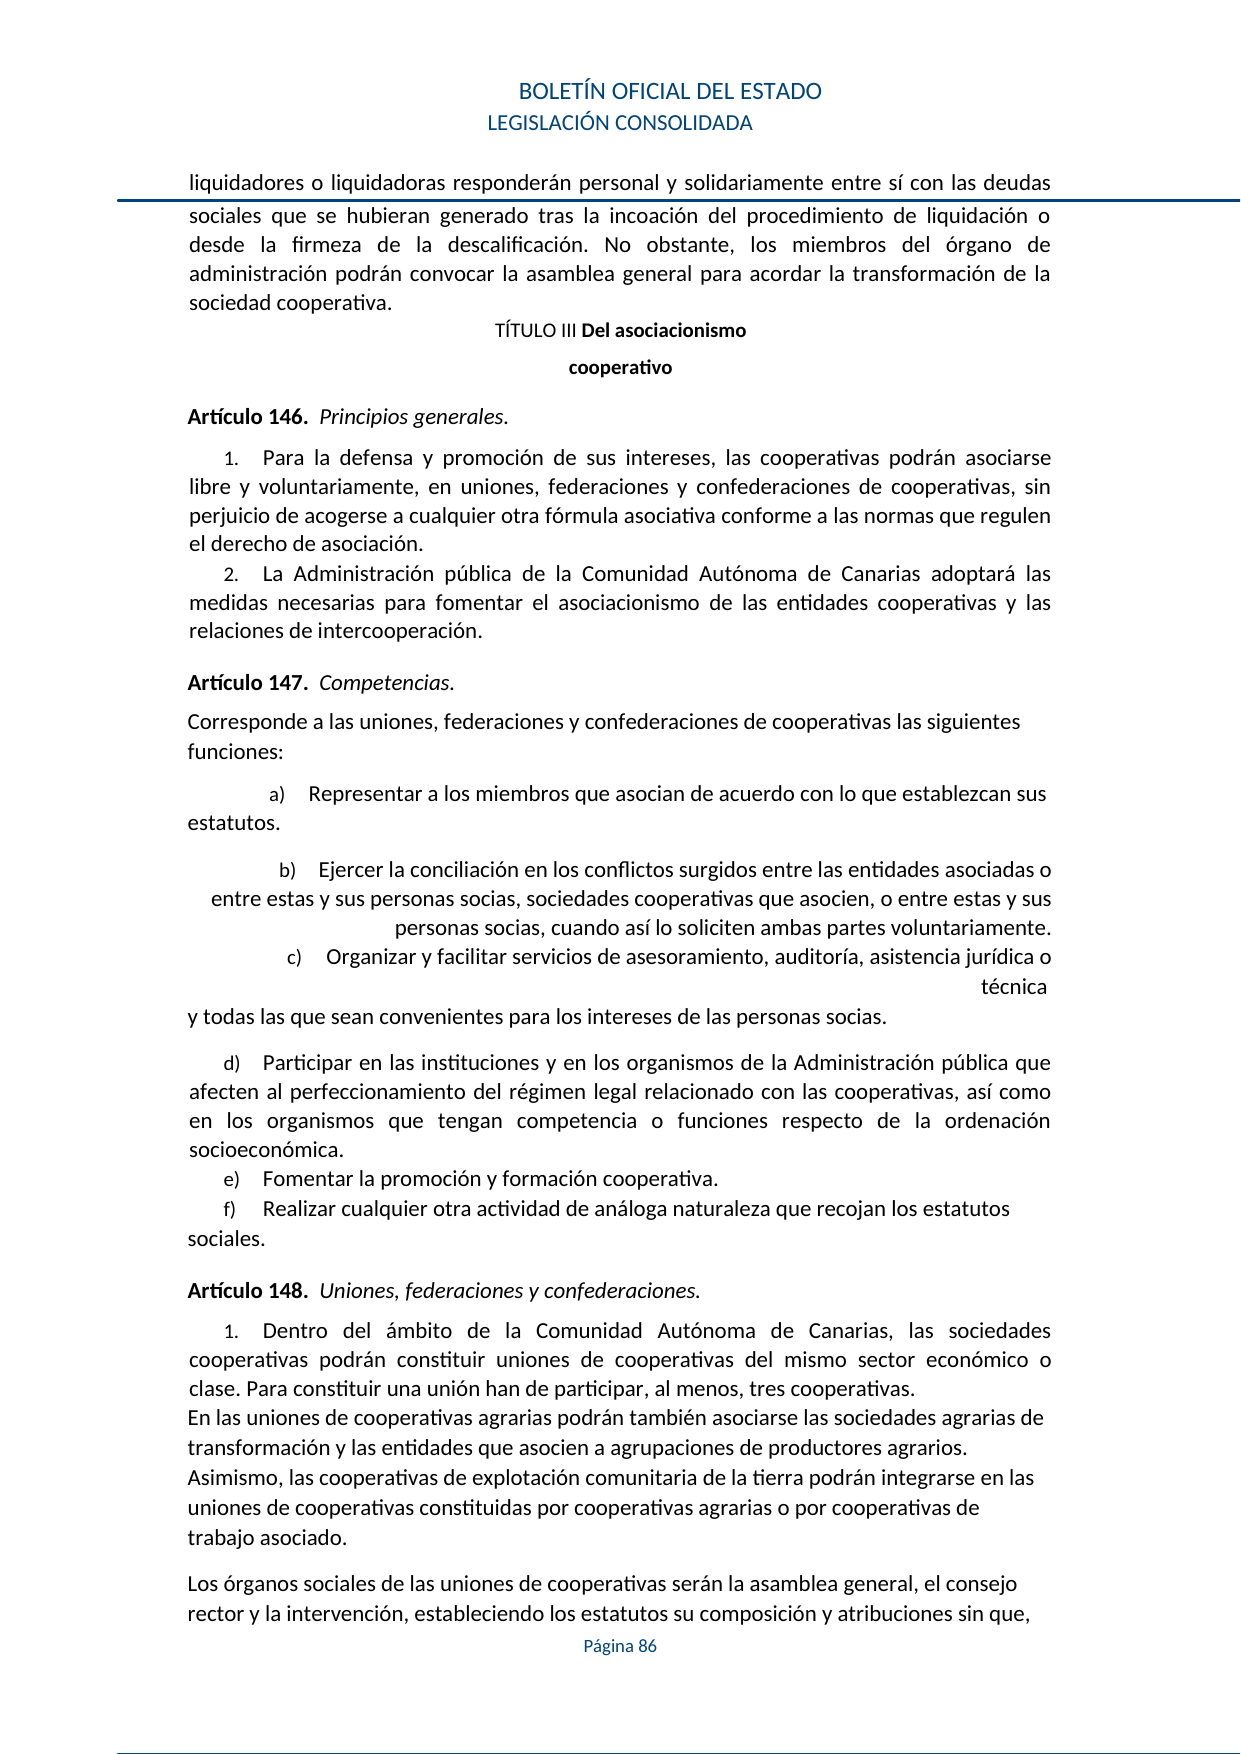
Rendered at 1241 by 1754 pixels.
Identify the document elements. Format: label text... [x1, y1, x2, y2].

list Ejercer la conciliación en los conflictos surgidos entre las entidades asociadas o entre estas y sus personas socias, sociedades cooperativas que asocien, o entre estas y sus personas socias, cuando así lo soliciten ambas partes voluntariamente. [189, 855, 1053, 941]
list La Administración pública de la Comunidad Autónoma de Canarias adoptará las medidas necesarias para fomentar el asociacionismo de las entidades cooperativas y las relaciones de intercooperación. [189, 559, 1053, 645]
text En las uniones de cooperativas agrarias podrán también asociarse las sociedades agrarias de transformación y las entidades que asocien a agrupaciones de productores agrarios. Asimismo, las cooperativas de explotación comunitaria de la tierra podrán integrarse en las uniones de cooperativas constituidas por cooperativas agrarias o por cooperativas de trabajo asociado. [187, 1403, 1053, 1551]
list Organizar y facilitar servicios de asesoramiento, auditoría, asistencia jurídica o técnica [189, 942, 1053, 1000]
list Para la defensa y promoción de sus intereses, las cooperativas podrán asociarse libre y voluntariamente, en uniones, federaciones y confederaciones de cooperativas, sin perjuicio de acogerse a cualquier otra fórmula asociativa conforme a las normas que regulen el derecho de asociación. [189, 443, 1053, 558]
text Corresponde a las uniones, federaciones y confederaciones de cooperativas las siguientes funciones: [187, 707, 1053, 765]
list Dentro del ámbito de la Comunidad Autónoma de Canarias, las sociedades cooperativas podrán constituir uniones de cooperativas del mismo sector económico o clase. Para constituir una unión han de participar, al menos, tres cooperativas. [189, 1316, 1053, 1402]
text Artículo 147. Competencias. [187, 668, 1152, 696]
list liquidadores o liquidadoras responderán personal y solidariamente entre sí con las deudas [189, 168, 1053, 199]
list Representar a los miembros que asocian de acuerdo con lo que establezcan sus [189, 779, 1053, 807]
text y todas las que sean convenientes para los intereses de las personas socias. [187, 1002, 1053, 1030]
list Participar en las instituciones y en los organismos de la Administración pública que afecten al perfeccionamiento del régimen legal relacionado con las cooperativas, así como en los organismos que tengan competencia o funciones respecto de la ordenación socioeconómica. [189, 1048, 1053, 1163]
text Artículo 148. Uniones, federaciones y confederaciones. [187, 1276, 1088, 1304]
text sociales. [187, 1224, 1053, 1252]
text estatutos. [187, 808, 1053, 837]
text Los órganos sociales de las uniones de cooperativas serán la asamblea general, el consejo rector y la intervención, estableciendo los estatutos su composición y atribuciones sin que, [187, 1569, 1053, 1627]
subtitle TÍTULO III Del asociacionismo cooperativo [462, 318, 779, 379]
list Fomentar la promoción y formación cooperativa. [189, 1164, 1053, 1192]
text Artículo 146. Principios generales. [187, 402, 1088, 431]
list sociales que se hubieran generado tras la incoación del procedimiento de liquidación o desde la firmeza de la descalificación. No obstante, los miembros del órgano de administración podrán convocar la asamblea general para acordar la transformación de la sociedad cooperativa. [189, 202, 1053, 316]
list Realizar cualquier otra actividad de análoga naturaleza que recojan los estatutos [189, 1194, 1053, 1222]
